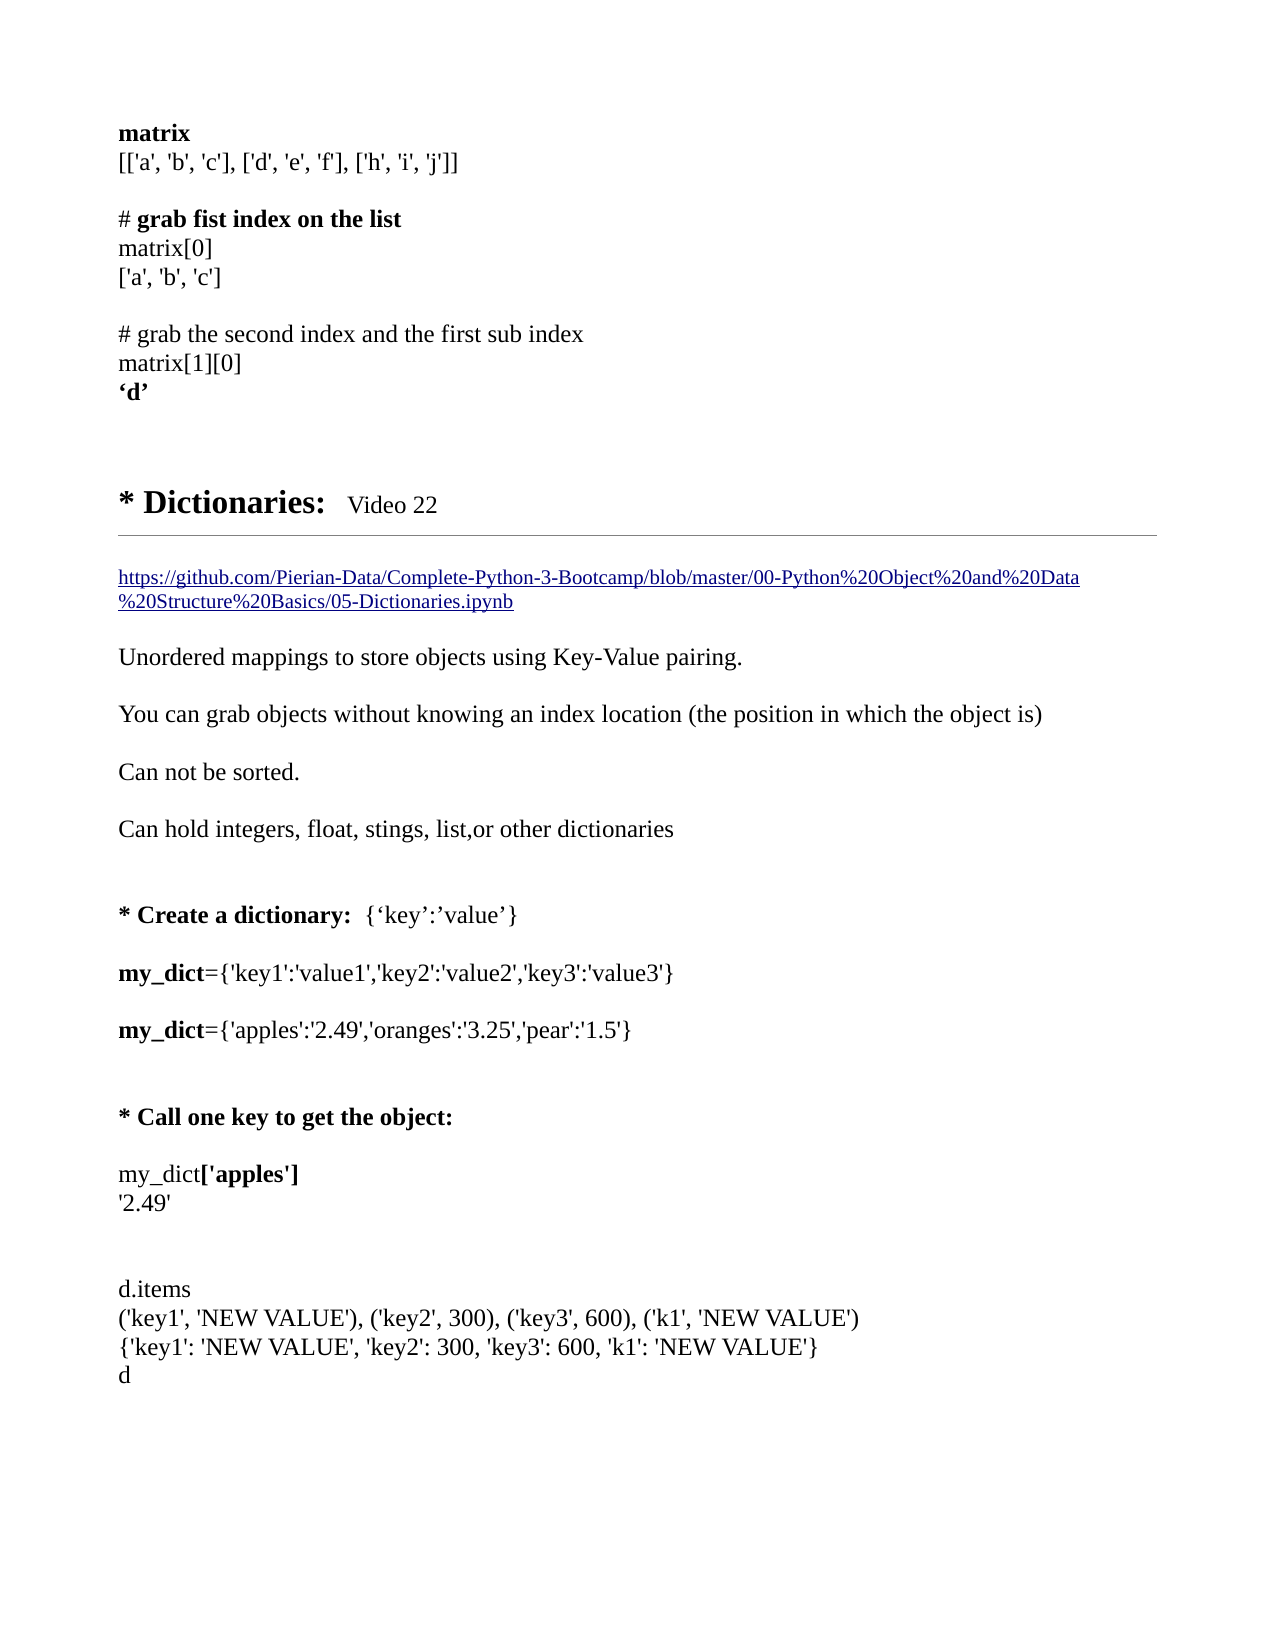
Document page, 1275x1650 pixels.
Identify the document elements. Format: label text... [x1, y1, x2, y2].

text * Dictionaries: Video 22 [118, 482, 1157, 521]
text ‘d’ [118, 377, 1157, 406]
text d [118, 1360, 1157, 1389]
text my_dict={'apples':'2.49','oranges':'3.25','pear':'1.5'} [118, 1015, 1157, 1044]
text You can grab objects without knowing an index location (the position in which the object is) [118, 699, 1157, 728]
text Can not be sorted. [118, 757, 1157, 785]
text matrix[0] [118, 233, 1157, 262]
text # grab the second index and the first sub index [118, 319, 1157, 348]
text matrix [118, 118, 1157, 147]
text * Call one key to get the object: [118, 1102, 1157, 1130]
text matrix[1][0] [118, 348, 1157, 377]
text ['a', 'b', 'c'] [118, 262, 1157, 291]
text my_dict={'key1':'value1','key2':'value2','key3':'value3'} [118, 958, 1157, 987]
text ('key1', 'NEW VALUE'), ('key2', 300), ('key3', 600), ('k1', 'NEW VALUE') [118, 1303, 1157, 1332]
text Unordered mappings to store objects using Key-Value pairing. [118, 642, 1157, 670]
text d.items [118, 1274, 1157, 1303]
text # grab fist index on the list [118, 204, 1157, 233]
text Can hold integers, float, stings, list,or other dictionaries [118, 814, 1157, 843]
text '2.49' [118, 1188, 1157, 1217]
text [['a', 'b', 'c'], ['d', 'e', 'f'], ['h', 'i', 'j']] [118, 147, 1157, 176]
text my_dict['apples'] [118, 1159, 1157, 1188]
text {'key1': 'NEW VALUE', 'key2': 300, 'key3': 600, 'k1': 'NEW VALUE'} [118, 1332, 1157, 1360]
text * Create a dictionary: {‘key’:’value’} [118, 900, 1157, 929]
text https://github.com/Pierian-Data/Complete-Python-3-Bootcamp/blob/master/00-Python%20Object%20and%20Data%20Structure%20Basics/05-Dictionaries.ipynb [118, 565, 1157, 613]
